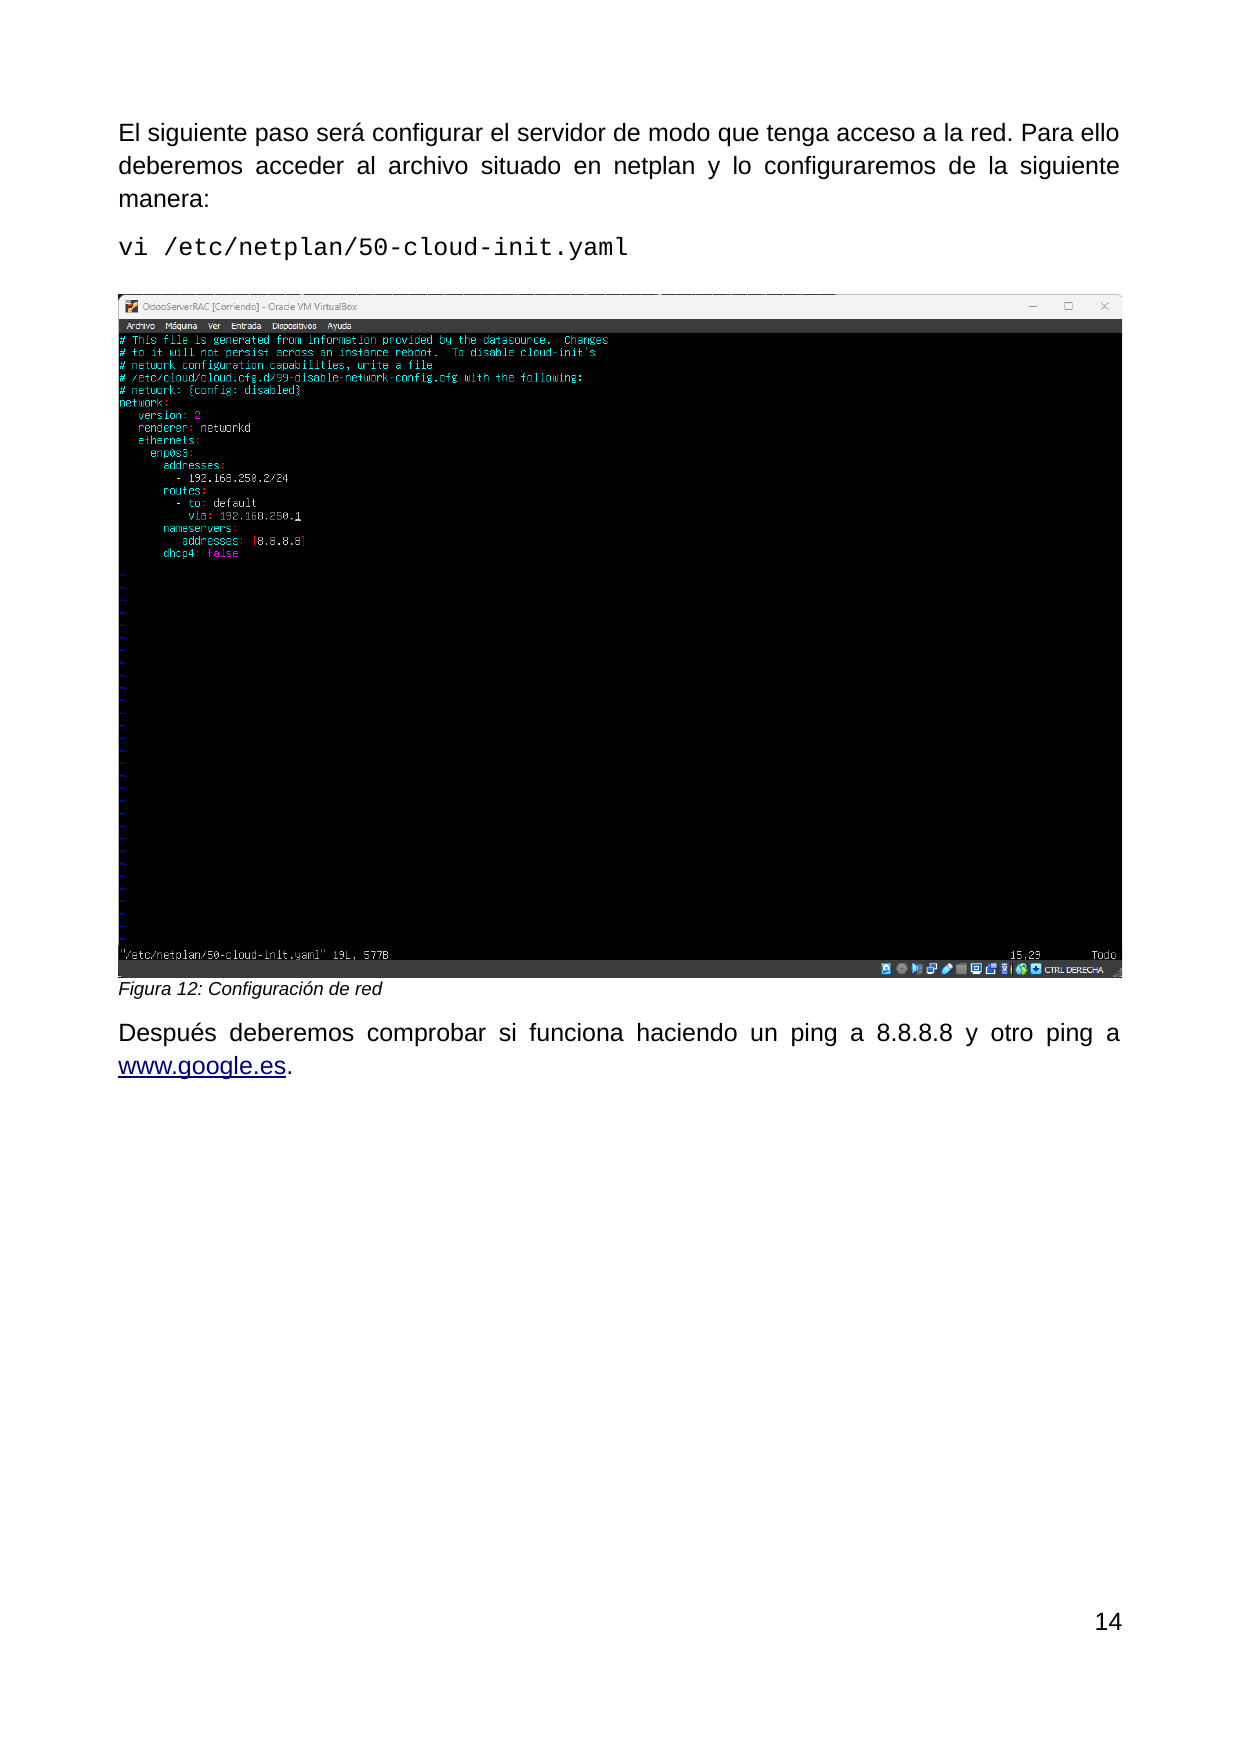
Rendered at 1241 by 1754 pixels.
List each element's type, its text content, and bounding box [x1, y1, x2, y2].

text El siguiente paso será configurar el servidor de modo que tenga acceso a la red. Para ello deberemos acceder al archivo situado en netplan y lo configuraremos de la siguiente manera: [118, 118, 1122, 213]
text vi /etc/netplan/50-cloud-init.yaml [118, 232, 1122, 263]
text Figura 12: Configuración de red [118, 978, 1122, 999]
text Después deberemos comprobar si funciona haciendo un ping a 8.8.8.8 y otro ping a www.google.es. [118, 1018, 1122, 1080]
picture [118, 294, 1123, 978]
